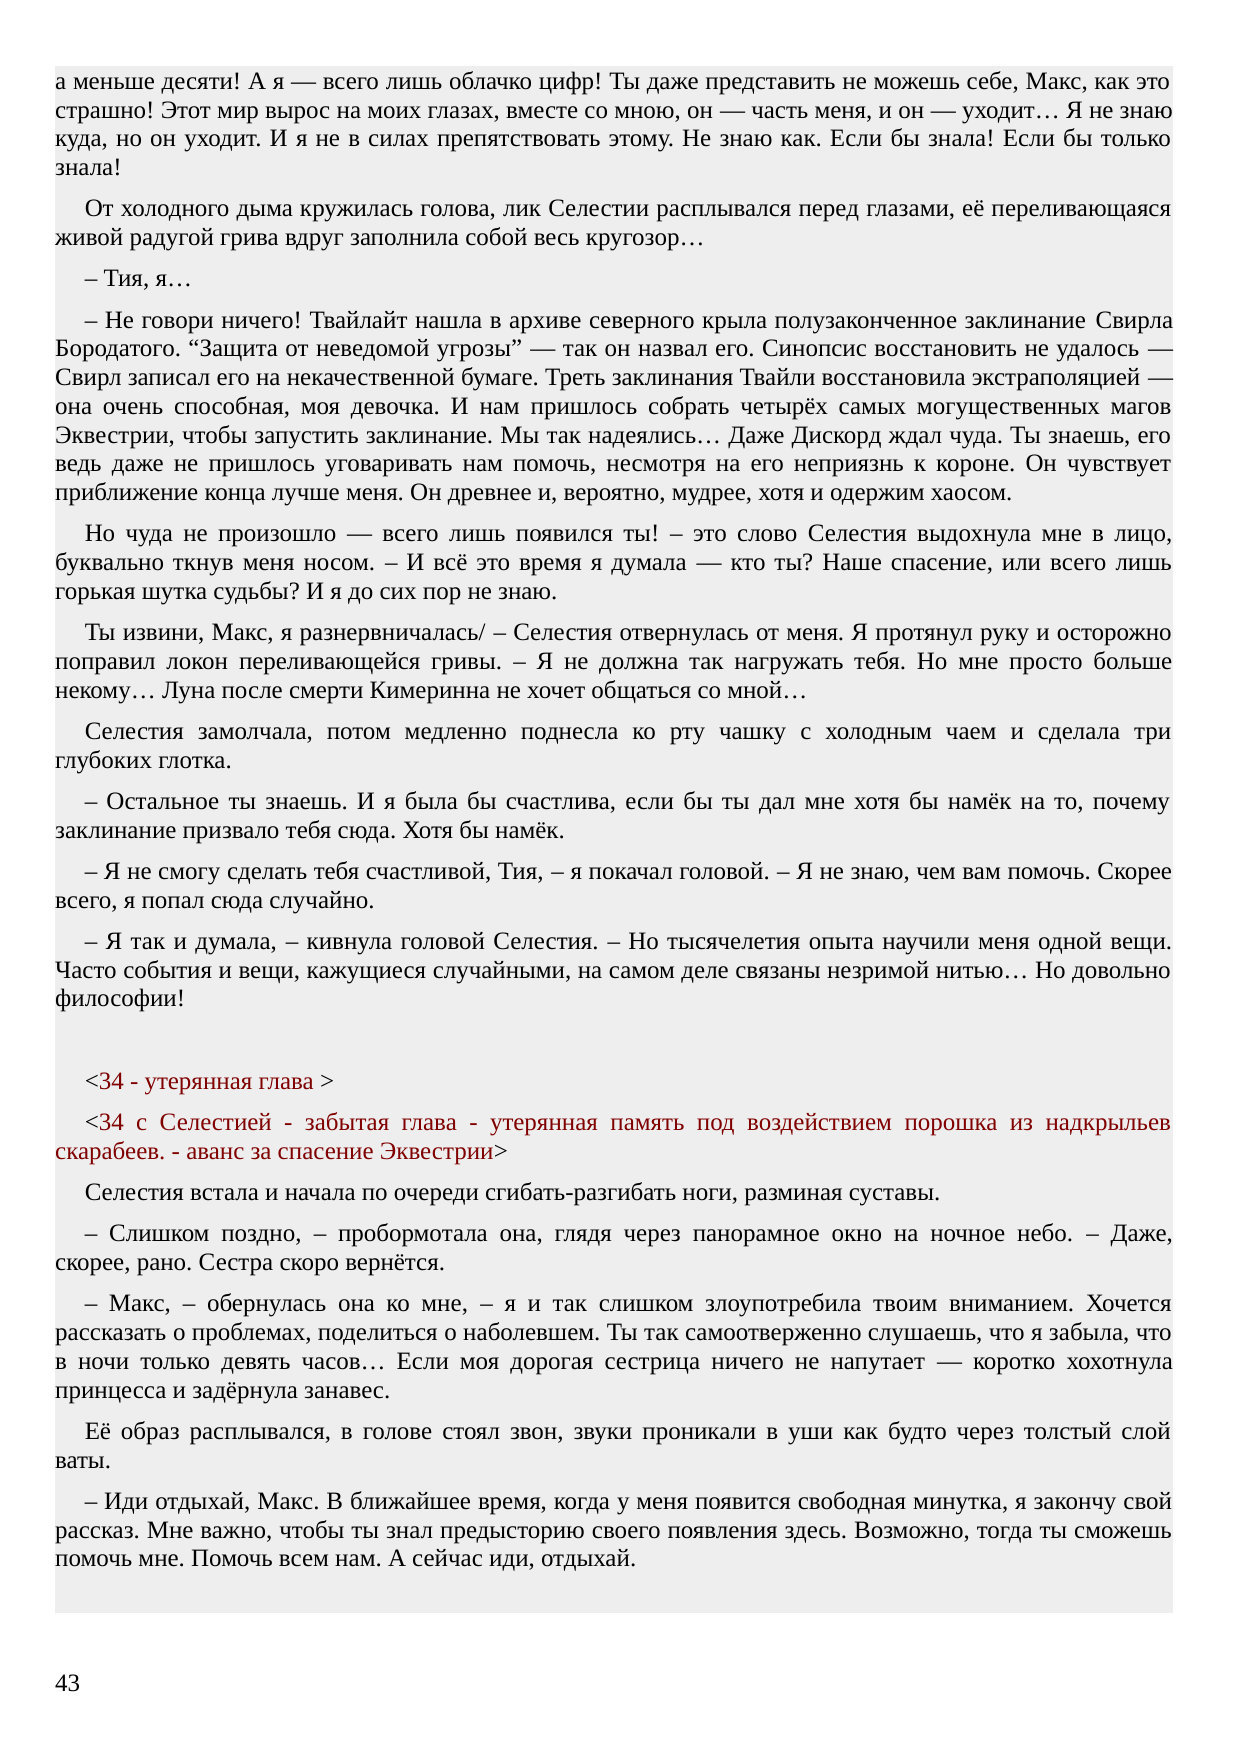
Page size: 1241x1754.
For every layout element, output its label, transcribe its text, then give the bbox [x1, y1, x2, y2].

text <34 - утерянная глава > [55, 1066, 1173, 1095]
text Но чуда не произошло — всего лишь появился ты! – это слово Селестия выдохнула мне в лицо, буквально ткнув меня носом. – И всё это время я думала — кто ты? Наше спасение, или всего лишь горькая шутка судьбы? И я до сих пор не знаю. [55, 518, 1173, 605]
text – Слишком поздно, – пробормотала она, глядя через панорамное окно на ночное небо. – Даже, скорее, рано. Сестра скоро вернётся. [55, 1218, 1173, 1276]
text Селестия встала и начала по очереди сгибать-разгибать ноги, разминая суставы. [55, 1177, 1173, 1206]
text а меньше десяти! А я — всего лишь облачко цифр! Ты даже представить не можешь себе, Макс, как это страшно! Этот мир вырос на моих глазах, вместе со мною, он — часть меня, и он — уходит… Я не знаю куда, но он уходит. И я не в силах препятствовать этому. Не знаю как. Если бы знала! Если бы только знала! [55, 66, 1173, 181]
text – Я так и думала, – кивнула головой Селестия. – Но тысячелетия опыта научили меня одной вещи. Часто события и вещи, кажущиеся случайными, на самом деле связаны незримой нитью… Но довольно философии! [55, 926, 1173, 1012]
text <34 с Селестией - забытая глава - утерянная память под воздействием порошка из надкрыльев скарабеев. - аванс за спасение Эквестрии> [55, 1107, 1173, 1165]
text – Не говори ничего! Твайлайт нашла в архиве северного крыла полузаконченное заклинание Cвирла Бородатого. “Защита от неведомой угрозы” — так он назвал его. Синопсис восстановить не удалось — Свирл записал его на некачественной бумаге. Треть заклинания Твайли восстановила экстраполяцией — она очень способная, моя девочка. И нам пришлось собрать четырёх самых могущественных магов Эквестрии, чтобы запустить заклинание. Мы так надеялись… Даже Дискорд ждал чуда. Ты знаешь, его ведь даже не пришлось уговаривать нам помочь, несмотря на его неприязнь к короне. Он чувствует приближение конца лучше меня. Он древнее и, вероятно, мудрее, хотя и одержим хаосом. [55, 305, 1173, 506]
text – Я не смогу сделать тебя счастливой, Тия, – я покачал головой. – Я не знаю, чем вам помочь. Скорее всего, я попал сюда случайно. [55, 856, 1173, 913]
text – Тия, я… [55, 263, 1173, 292]
text Её образ расплывался, в голове стоял звон, звуки проникали в уши как будто через толстый слой ваты. [55, 1416, 1173, 1473]
text – Иди отдыхай, Макс. В ближайшее время, когда у меня появится свободная минутка, я закончу свой рассказ. Мне важно, чтобы ты знал предысторию своего появления здесь. Возможно, тогда ты сможешь помочь мне. Помочь всем нам. А сейчас иди, отдыхай. [55, 1486, 1173, 1572]
text От холодного дыма кружилась голова, лик Селестии расплывался перед глазами, её переливающаяся живой радугой грива вдруг заполнила собой весь кругозор… [55, 193, 1173, 251]
text – Остальное ты знаешь. И я была бы счастлива, если бы ты дал мне хотя бы намёк на то, почему заклинание призвало тебя сюда. Хотя бы намёк. [55, 786, 1173, 843]
text – Макс, – обернулась она ко мне, – я и так слишком злоупотребила твоим вниманием. Хочется рассказать о проблемах, поделиться о наболевшем. Ты так самоотверженно слушаешь, что я забыла, что в ночи только девять часов… Если моя дорогая сестрица ничего не напутает — коротко хохотнула принцесса и задёрнула занавес. [55, 1288, 1173, 1403]
text Ты извини, Макс, я разнервничалась/ – Селестия отвернулась от меня. Я протянул руку и осторожно поправил локон переливающейся гривы. – Я не должна так нагружать тебя. Но мне просто больше некому… Луна после смерти Кимеринна не хочет общаться со мной… [55, 617, 1173, 703]
text Селестия замолчала, потом медленно поднесла ко рту чашку с холодным чаем и сделала три глубоких глотка. [55, 716, 1173, 773]
